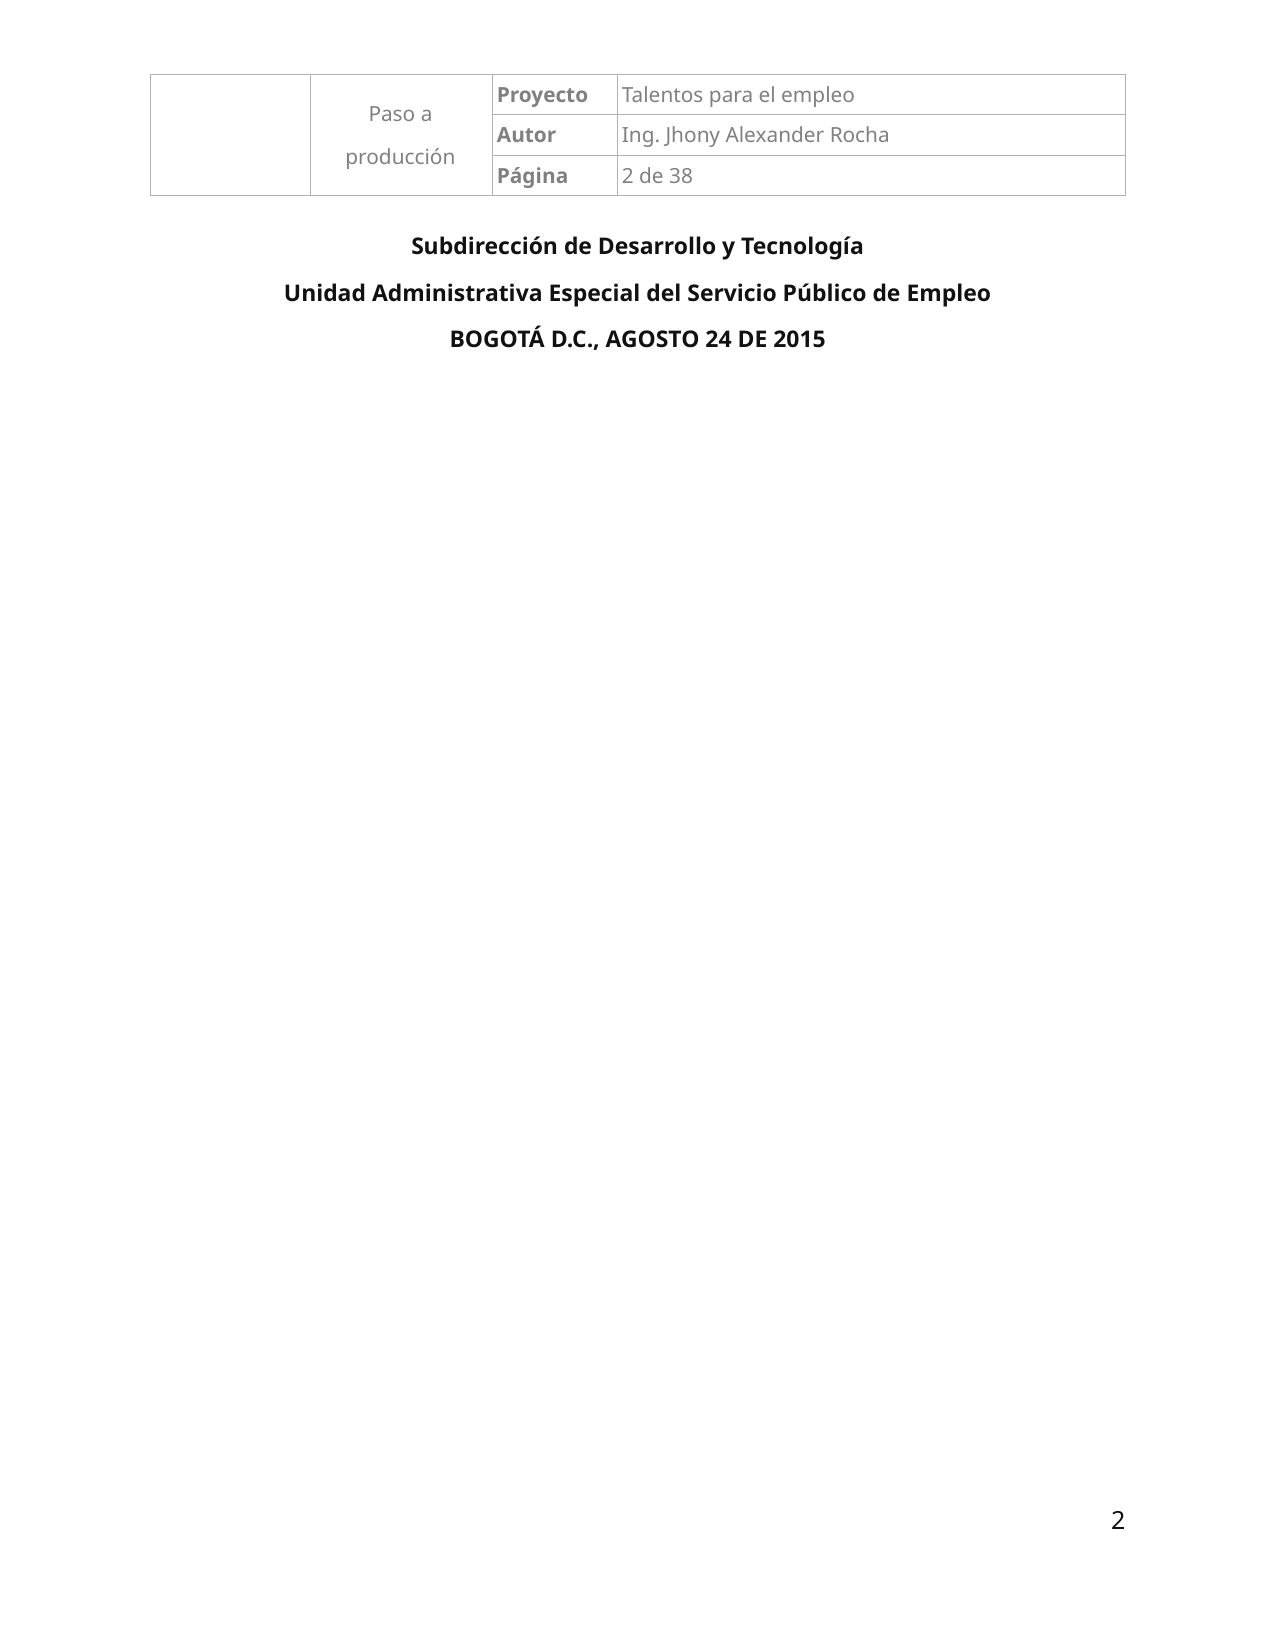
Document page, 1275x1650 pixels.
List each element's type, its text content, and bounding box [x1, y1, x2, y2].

text BOGOTÁ D.C., AGOSTO 24 DE 2015 [150, 323, 1125, 355]
text Subdirección de Desarrollo y Tecnología [150, 230, 1125, 261]
text Unidad Administrativa Especial del Servicio Público de Empleo [150, 277, 1125, 308]
